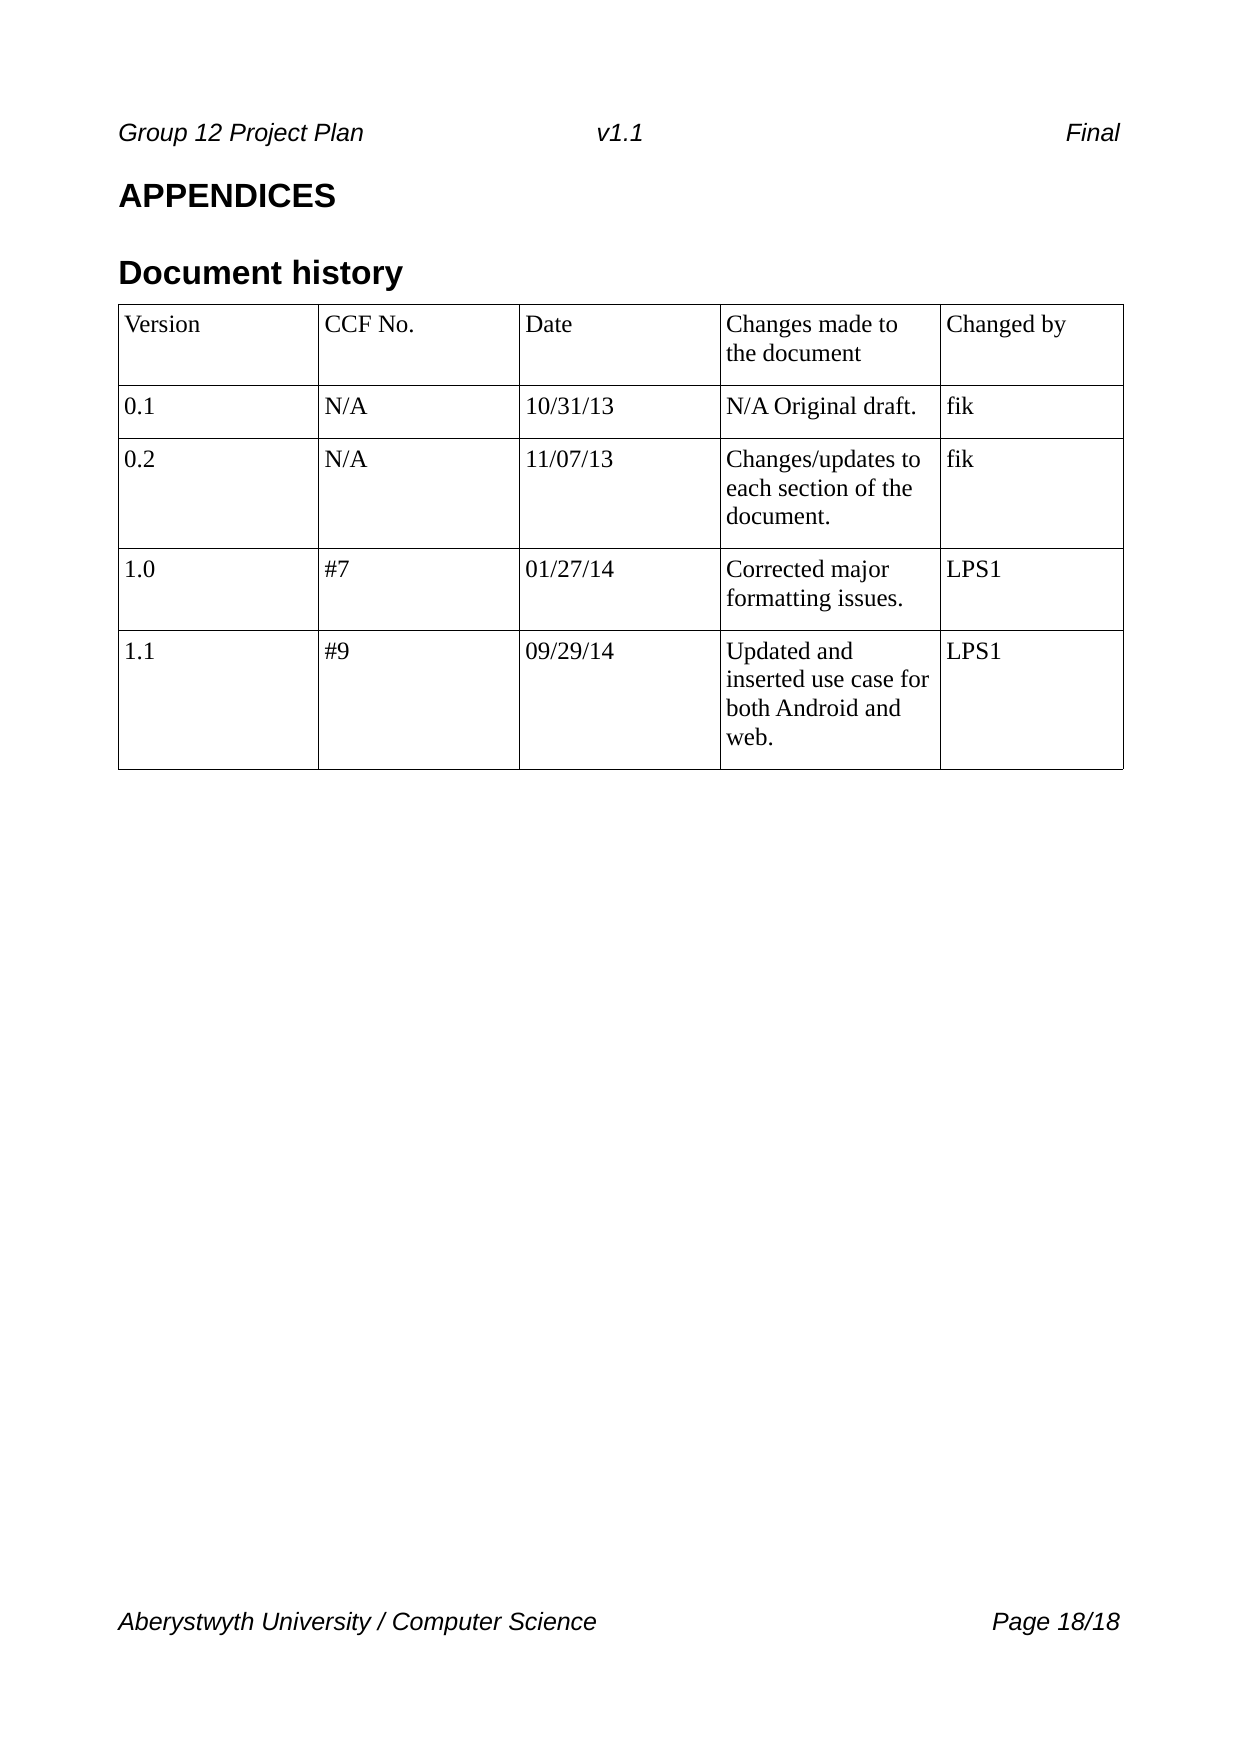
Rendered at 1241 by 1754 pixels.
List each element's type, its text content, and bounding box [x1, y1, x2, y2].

table_cell LPS1 [941, 631, 1123, 769]
table_cell 0.1 [119, 386, 318, 438]
table_cell fik [941, 439, 1123, 548]
table_header Date [520, 305, 720, 385]
table_cell 27/01/14 [520, 549, 720, 630]
table_cell 31/10/13 [520, 386, 720, 438]
table_cell 1.1 [119, 631, 318, 769]
table_cell Corrected major formatting issues. [721, 549, 940, 630]
table_header CCF No. [319, 305, 519, 385]
table_cell 1.0 [119, 549, 318, 630]
table_cell N/A Original draft. [721, 386, 940, 438]
table_cell Changes/updates to each section of the document. [721, 439, 940, 548]
table_cell LPS1 [941, 549, 1123, 630]
table_cell #9 [319, 631, 519, 769]
table_cell N/A [319, 439, 519, 548]
table_cell 07/11/13 [520, 439, 720, 548]
table_cell N/A [319, 386, 519, 438]
table_cell 0.2 [119, 439, 318, 548]
subtitle APPENDICES [118, 176, 1122, 215]
table_header Changed by [941, 305, 1123, 385]
table_cell fik [941, 386, 1123, 438]
table_header Version [119, 305, 318, 385]
table_cell 29/09/14 [520, 631, 720, 769]
subtitle Document history [118, 252, 1122, 291]
table_header Changes made to the document [721, 305, 940, 385]
table_cell Updated and inserted use case for both Android and web. [721, 631, 940, 769]
table_cell #7 [319, 549, 519, 630]
